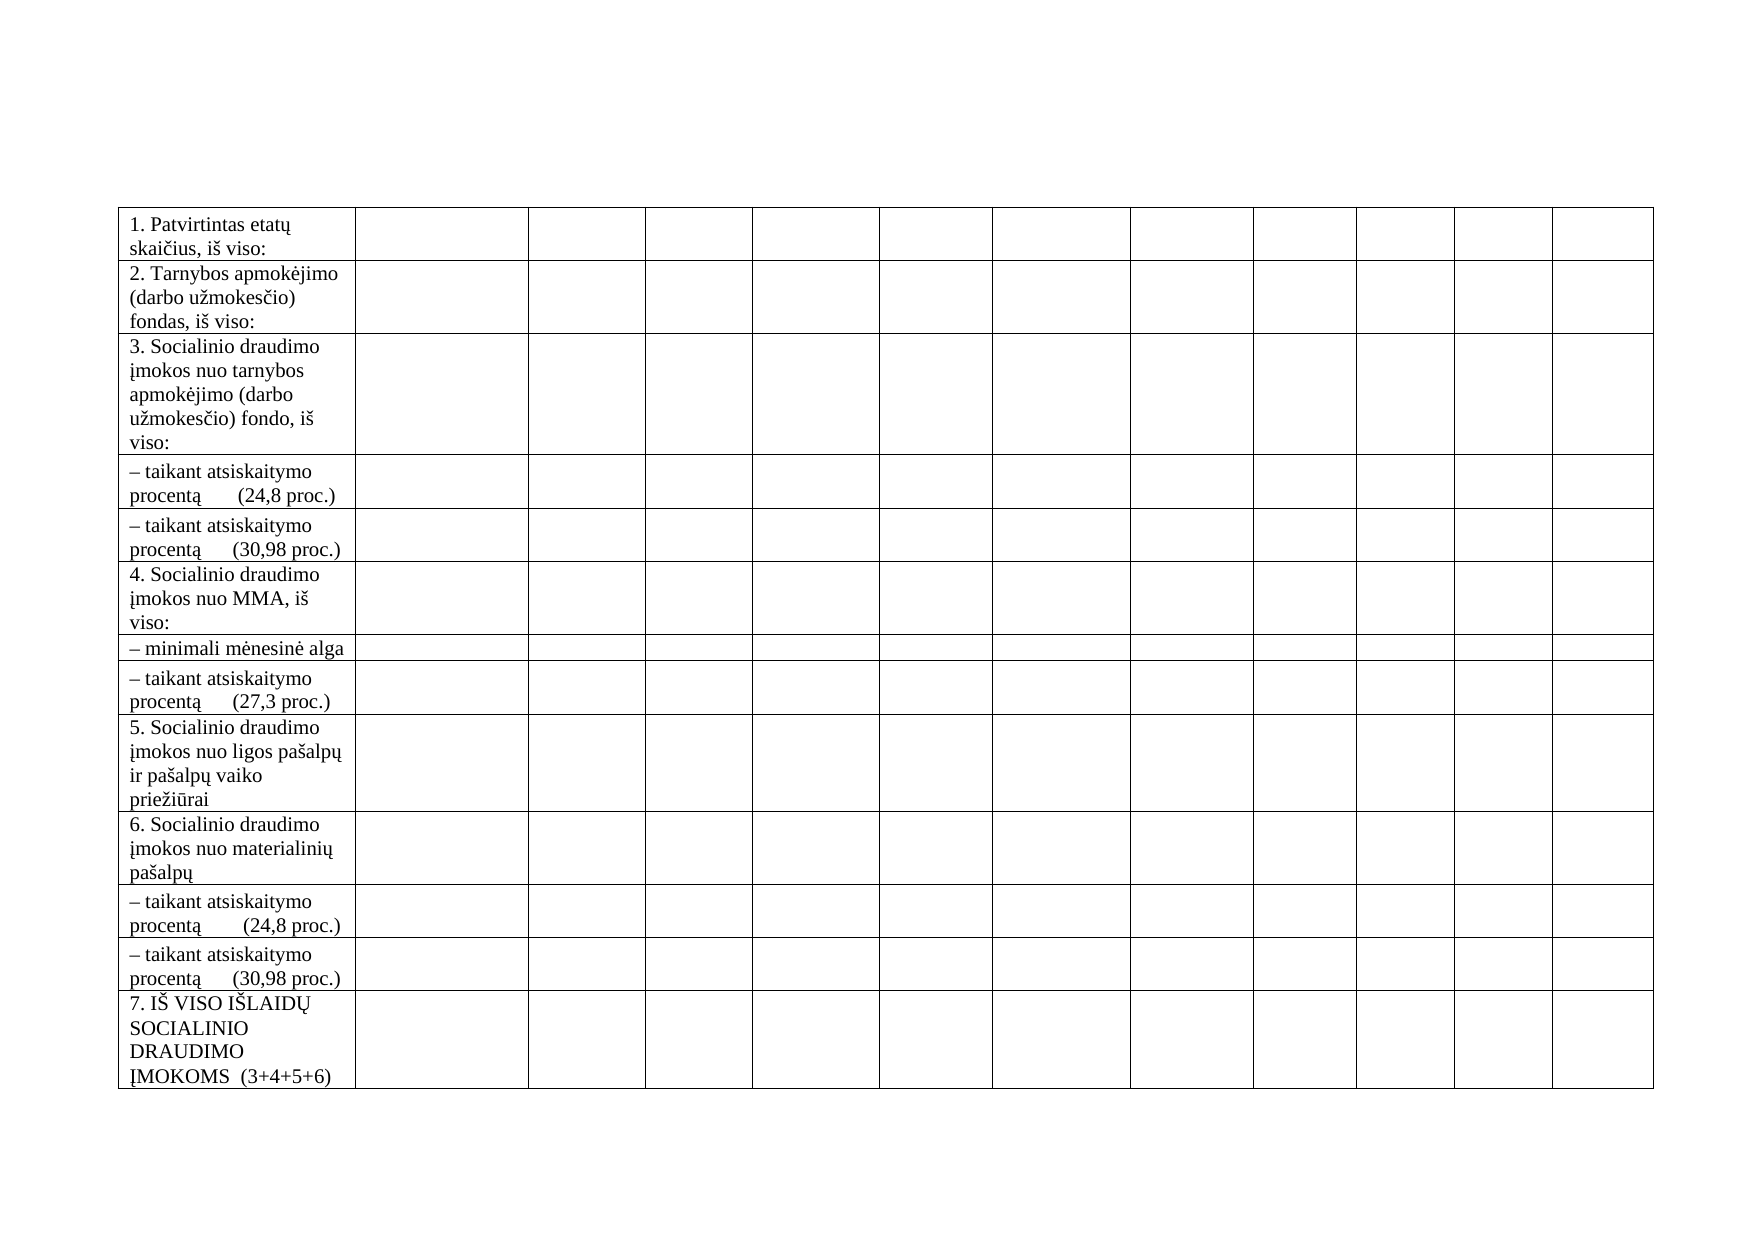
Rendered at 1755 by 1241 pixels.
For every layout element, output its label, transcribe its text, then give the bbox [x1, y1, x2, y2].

table_cell [1455, 509, 1552, 561]
table_cell [993, 812, 1130, 884]
table_cell [993, 334, 1130, 454]
table_cell [646, 661, 752, 713]
table_cell [1131, 635, 1253, 660]
table_cell 2. Tarnybos apmokėjimo (darbo užmokesčio) fondas, iš viso: [119, 261, 355, 333]
table_cell [1254, 208, 1356, 260]
table_cell [529, 715, 645, 811]
table_cell [1455, 715, 1552, 811]
table_cell 1. Patvirtintas etatų skaičius, iš viso: [119, 208, 355, 260]
table_cell [529, 938, 645, 990]
table_cell [529, 562, 645, 634]
table_cell [1357, 885, 1454, 937]
table_cell 3. Socialinio draudimo įmokos nuo tarnybos apmokėjimo (darbo užmokesčio) fondo, iš viso: [119, 334, 355, 454]
table_cell [1131, 334, 1253, 454]
table_cell [1553, 455, 1653, 507]
table_cell [753, 562, 879, 634]
table_cell [356, 455, 528, 507]
table_cell [753, 715, 879, 811]
table_cell [646, 208, 752, 260]
table_cell [529, 991, 645, 1088]
table_cell [880, 812, 992, 884]
table_cell [1553, 938, 1653, 990]
table_cell [1357, 208, 1454, 260]
table_cell [1254, 938, 1356, 990]
table_cell [529, 812, 645, 884]
table_cell [646, 334, 752, 454]
table_cell [356, 334, 528, 454]
table_cell [1455, 938, 1552, 990]
table_cell [1254, 562, 1356, 634]
table_cell [1553, 334, 1653, 454]
table_cell [356, 261, 528, 333]
table_cell [1553, 261, 1653, 333]
table_cell [646, 261, 752, 333]
table_cell – taikant atsiskaitymo procentą (30,98 proc.) [119, 509, 355, 561]
table_cell [1553, 715, 1653, 811]
table_cell [646, 885, 752, 937]
table_cell [1254, 455, 1356, 507]
table_cell [1131, 661, 1253, 713]
table_cell [1254, 334, 1356, 454]
table_cell [1553, 208, 1653, 260]
table_cell [1455, 334, 1552, 454]
table_cell [1131, 261, 1253, 333]
table_cell [356, 635, 528, 660]
table_cell [1455, 635, 1552, 660]
table_cell [1254, 261, 1356, 333]
table_cell [646, 938, 752, 990]
table_cell [646, 635, 752, 660]
table_cell – taikant atsiskaitymo procentą (24,8 proc.) [119, 885, 355, 937]
table_cell [1131, 991, 1253, 1088]
table_cell [880, 261, 992, 333]
table_cell [356, 562, 528, 634]
table_cell 5. Socialinio draudimo įmokos nuo ligos pašalpų ir pašalpų vaiko priežiūrai [119, 715, 355, 811]
table_cell [880, 635, 992, 660]
table_cell [753, 991, 879, 1088]
table_cell [1455, 261, 1552, 333]
table_cell [646, 562, 752, 634]
table_cell [1455, 991, 1552, 1088]
table_cell [1254, 812, 1356, 884]
table_cell [993, 635, 1130, 660]
table_cell [1357, 509, 1454, 561]
table_cell [1357, 635, 1454, 660]
table_cell [356, 938, 528, 990]
table_cell [529, 261, 645, 333]
table_cell [356, 208, 528, 260]
table_cell [753, 208, 879, 260]
table_cell [880, 562, 992, 634]
table_cell [1553, 991, 1653, 1088]
table_cell [1131, 885, 1253, 937]
table_cell [880, 509, 992, 561]
table_cell – minimali mėnesinė alga [119, 635, 355, 660]
table_cell [1553, 885, 1653, 937]
table_cell [880, 661, 992, 713]
table_cell [356, 885, 528, 937]
table_cell [880, 885, 992, 937]
table_cell [1553, 562, 1653, 634]
table_cell [753, 455, 879, 507]
table_cell [1553, 661, 1653, 713]
table_cell [1553, 509, 1653, 561]
table_cell – taikant atsiskaitymo procentą (30,98 proc.) [119, 938, 355, 990]
table_cell [356, 661, 528, 713]
table_cell [1254, 715, 1356, 811]
table_cell [646, 509, 752, 561]
table_cell [356, 715, 528, 811]
table_cell [529, 885, 645, 937]
table_cell [1357, 562, 1454, 634]
table_cell [1357, 938, 1454, 990]
table_cell [529, 208, 645, 260]
table_cell [356, 509, 528, 561]
table_cell [993, 208, 1130, 260]
table_cell [1553, 812, 1653, 884]
table_cell [993, 455, 1130, 507]
table_cell 6. Socialinio draudimo įmokos nuo materialinių pašalpų [119, 812, 355, 884]
table_cell [1357, 334, 1454, 454]
table_cell [993, 991, 1130, 1088]
table_cell [1455, 208, 1552, 260]
table_cell [993, 261, 1130, 333]
table_cell – taikant atsiskaitymo procentą (27,3 proc.) [119, 661, 355, 713]
table_cell [1455, 885, 1552, 937]
table_cell [1357, 991, 1454, 1088]
table_cell 4. Socialinio draudimo įmokos nuo MMA, iš viso: [119, 562, 355, 634]
table_cell [1455, 562, 1552, 634]
table_cell [646, 715, 752, 811]
table_cell [356, 991, 528, 1088]
table_cell [1455, 661, 1552, 713]
table_cell [1254, 991, 1356, 1088]
table_cell – taikant atsiskaitymo procentą (24,8 proc.) [119, 455, 355, 507]
table_cell [529, 334, 645, 454]
table_cell [529, 661, 645, 713]
table_cell [1254, 661, 1356, 713]
table_cell [1131, 208, 1253, 260]
table_cell [1131, 509, 1253, 561]
table_cell [1357, 261, 1454, 333]
table_cell [753, 885, 879, 937]
table_cell [1131, 812, 1253, 884]
table_cell [529, 455, 645, 507]
table_cell [880, 938, 992, 990]
table_cell [1357, 661, 1454, 713]
table_cell [880, 208, 992, 260]
table_cell [880, 991, 992, 1088]
table_cell [753, 509, 879, 561]
table_cell [1357, 455, 1454, 507]
table_cell [993, 661, 1130, 713]
table_cell [880, 455, 992, 507]
table_cell [880, 715, 992, 811]
table_cell [1357, 812, 1454, 884]
table_cell [1455, 455, 1552, 507]
table_cell [880, 334, 992, 454]
table_cell [1131, 715, 1253, 811]
table_cell [753, 812, 879, 884]
table_cell [529, 509, 645, 561]
table_cell [753, 261, 879, 333]
table_cell [1131, 562, 1253, 634]
table_cell [1254, 635, 1356, 660]
table_cell [1357, 715, 1454, 811]
table_cell [356, 812, 528, 884]
table_cell [646, 455, 752, 507]
table_cell [753, 334, 879, 454]
table_cell [1254, 509, 1356, 561]
table_cell [993, 885, 1130, 937]
table_cell [993, 715, 1130, 811]
table_cell [529, 635, 645, 660]
table_cell [753, 635, 879, 660]
table_cell 7. IŠ VISO IŠLAIDŲ SOCIALINIO DRAUDIMO ĮMOKOMS (3+4+5+6) [119, 991, 355, 1088]
table_cell [1553, 635, 1653, 660]
table_cell [1254, 885, 1356, 937]
table_cell [1131, 455, 1253, 507]
table_cell [753, 938, 879, 990]
table_cell [1455, 812, 1552, 884]
table_cell [993, 562, 1130, 634]
table_cell [753, 661, 879, 713]
table_cell [646, 812, 752, 884]
table_cell [1131, 938, 1253, 990]
table_cell [993, 509, 1130, 561]
table_cell [646, 991, 752, 1088]
table_cell [993, 938, 1130, 990]
